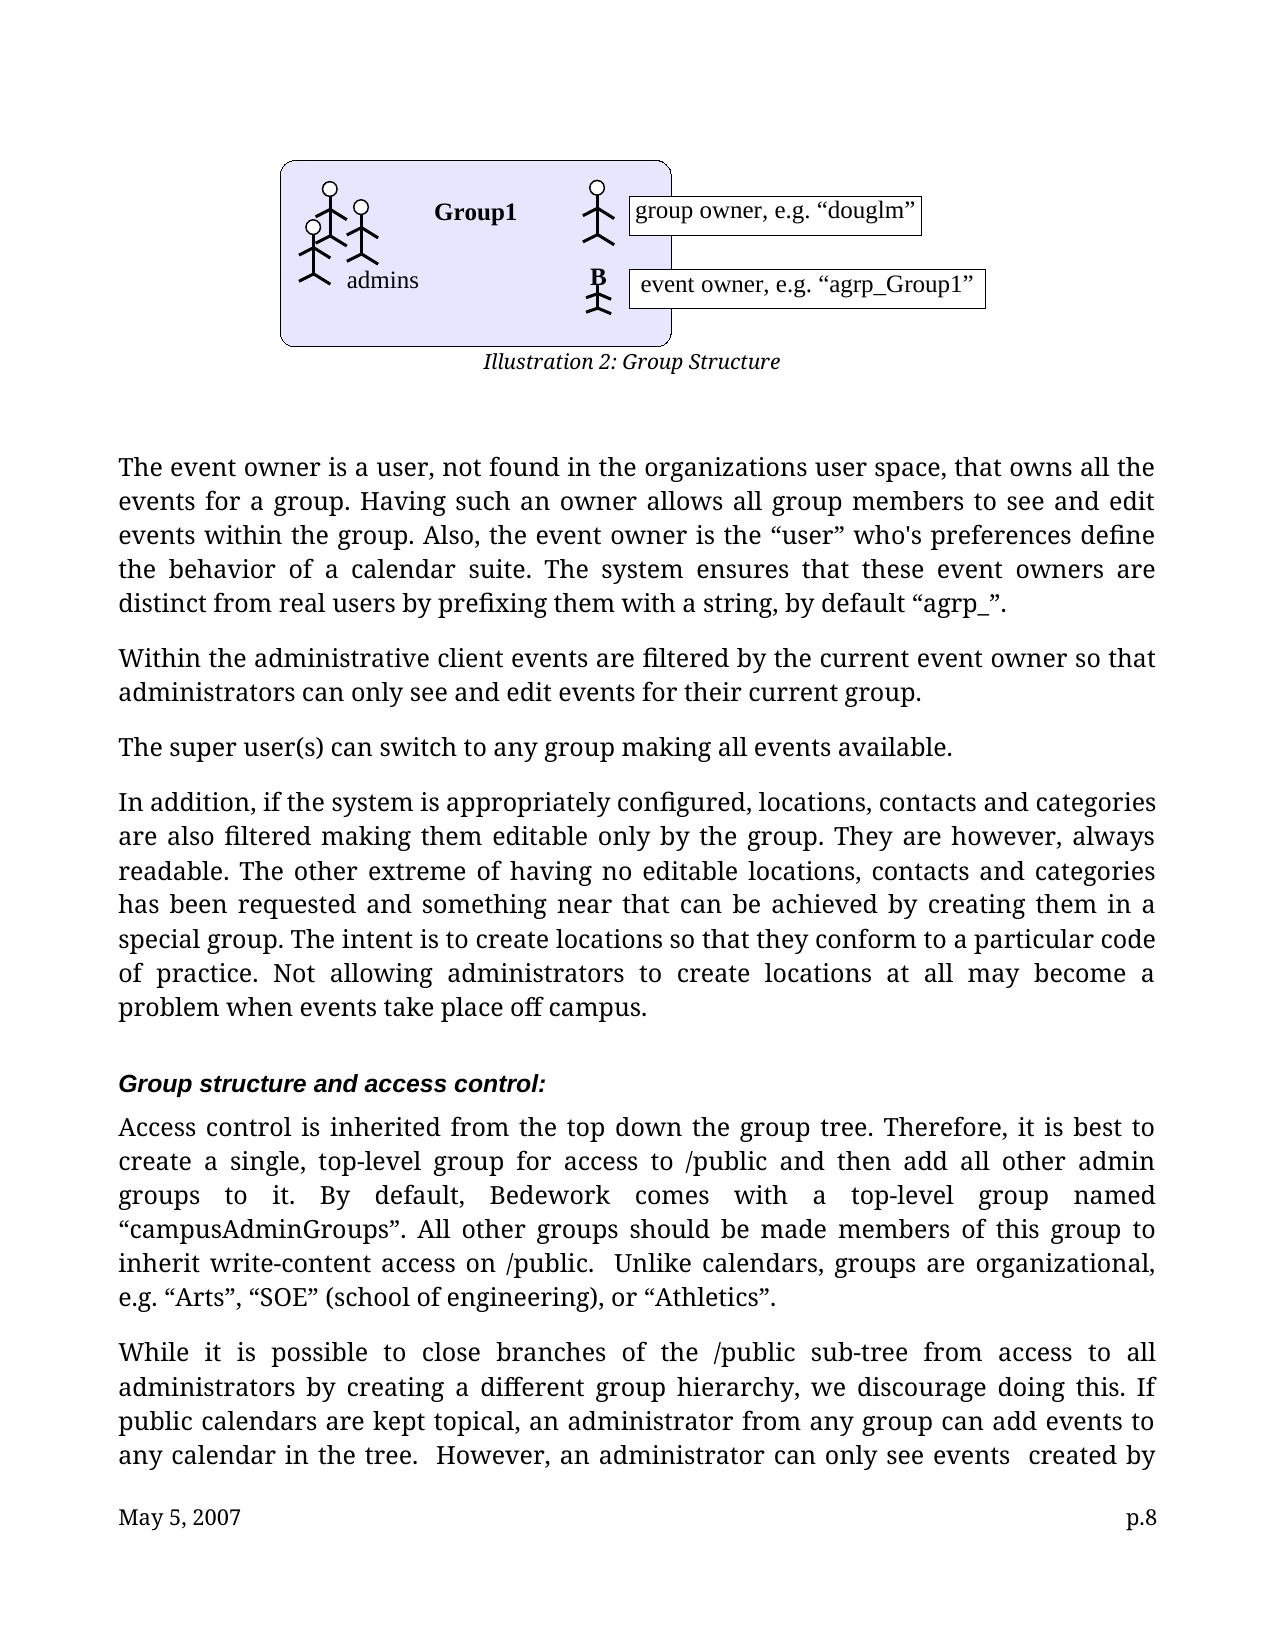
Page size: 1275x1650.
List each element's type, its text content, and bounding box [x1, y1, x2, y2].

subtitle Group structure and access control: [118, 1069, 1157, 1097]
text Access control is inherited from the top down the group tree. Therefore, it is best to create a single, top-level group for access to /public and then add all other admin groups to it. By default, Bedework comes with a top-level group named “campusAdminGroups”. All other groups should be made members of this group to inherit write-content access on /public. Unlike calendars, groups are organizational, e.g. “Arts”, “SOE” (school of engineering), or “Athletics”. [118, 1110, 1157, 1314]
text In addition, if the system is appropriately configured, locations, contacts and categories are also filtered making them editable only by the group. They are however, always readable. The other extreme of having no editable locations, contacts and categories has been requested and something near that can be achieved by creating them in a special group. The intent is to create locations so that they conform to a particular code of practice. Not allowing administrators to create locations at all may become a problem when events take place off campus. [118, 785, 1157, 1023]
text Within the administrative client events are filtered by the current event owner so that administrators can only see and edit events for their current group. [118, 641, 1157, 709]
text The event owner is a user, not found in the organizations user space, that owns all the events for a group. Having such an owner allows all group members to see and edit events within the group. Also, the event owner is the “user” who's preferences define the behavior of a calendar suite. The system ensures that these event owners are distinct from real users by prefixing them with a string, by default “agrp_”. [118, 449, 1157, 620]
text Illustration 2: Group Structure [242, 143, 1024, 375]
text While it is possible to close branches of the /public sub-tree from access to all administrators by creating a different group hierarchy, we discourage doing this. If public calendars are kept topical, an administrator from any group can add events to any calendar in the tree. However, an administrator can only see events created by [118, 1335, 1157, 1471]
text The super user(s) can switch to any group making all events available. [118, 730, 1157, 764]
